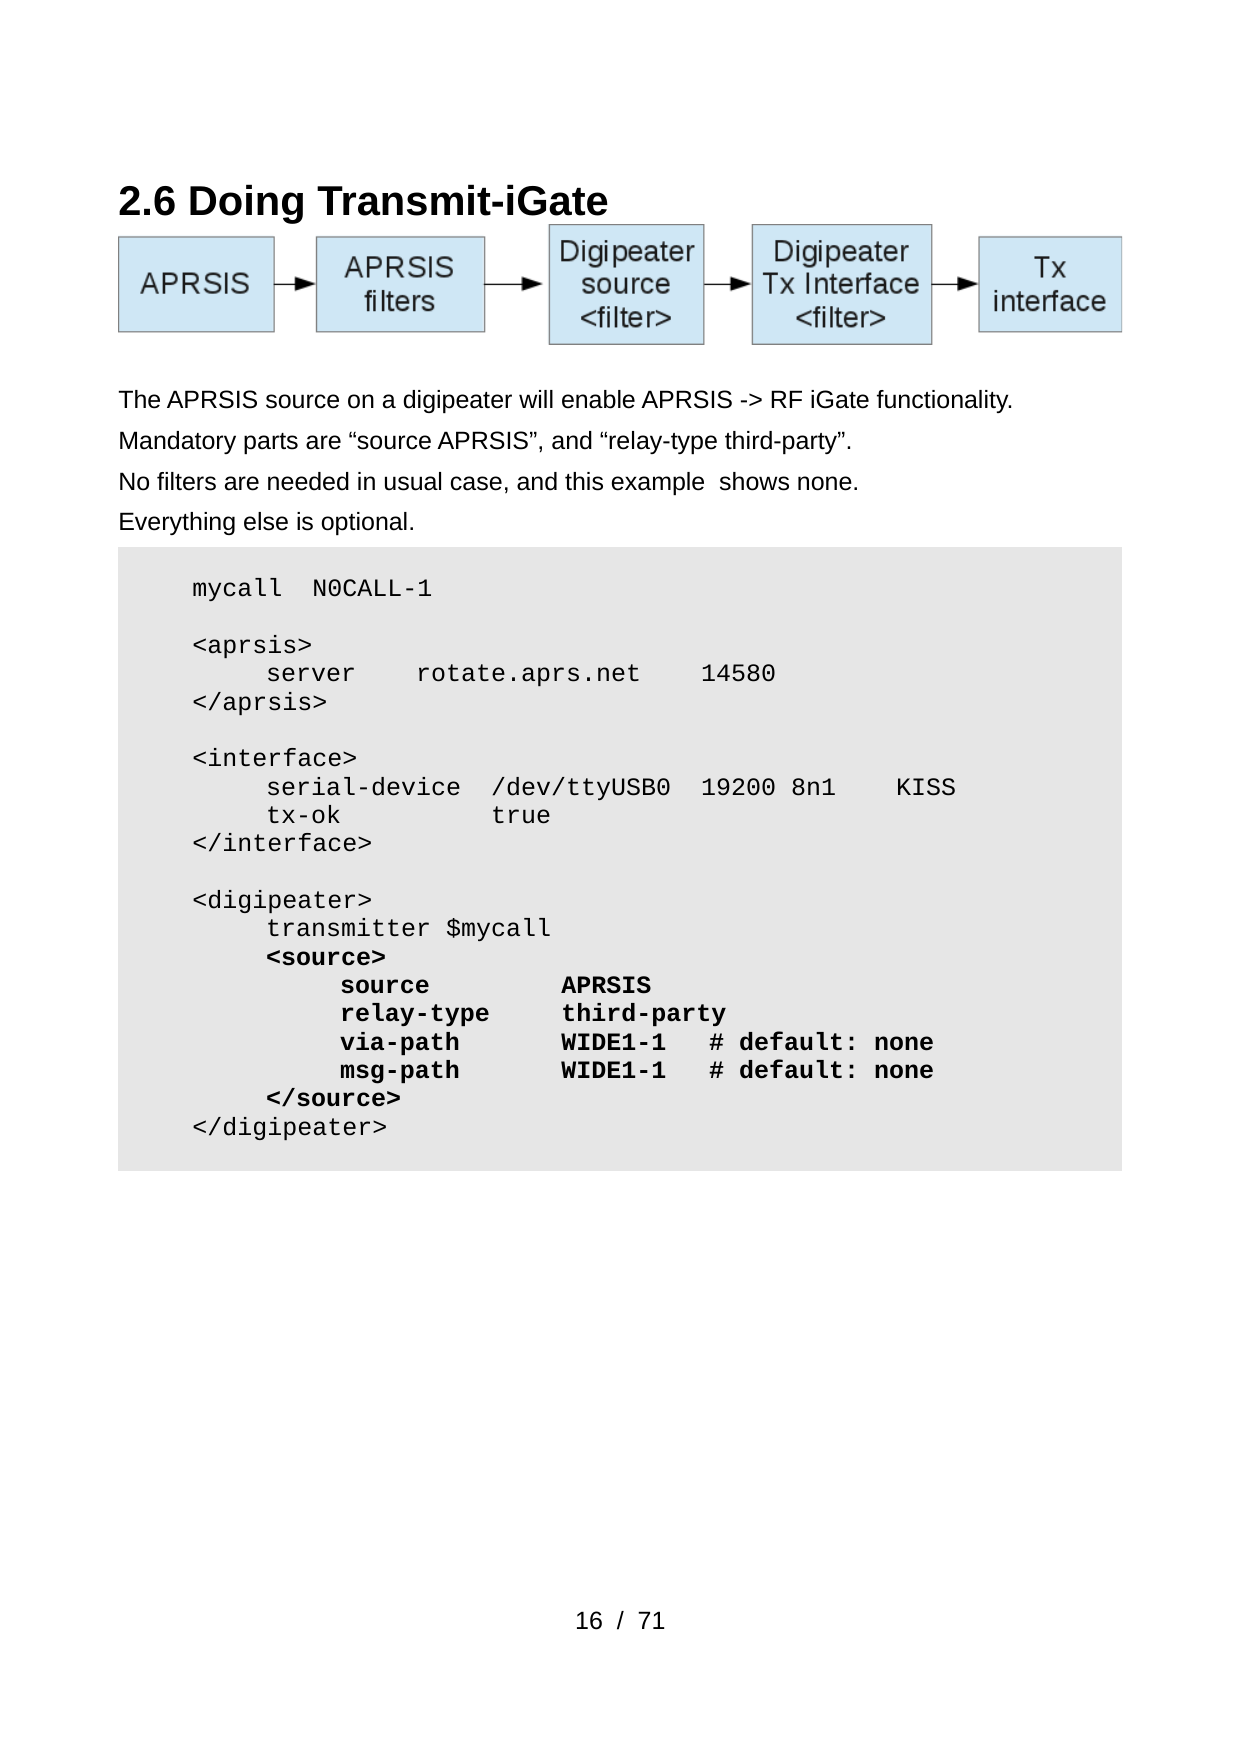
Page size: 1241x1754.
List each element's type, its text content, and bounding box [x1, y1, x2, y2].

text <interface> [118, 746, 1122, 774]
text <aprsis> [118, 632, 1122, 661]
text </interface> [118, 831, 1122, 859]
text msg-path WIDE1-1 # default: none [118, 1057, 1122, 1086]
text serial-device /dev/ttyUSB0 19200 8n1 KISS [118, 774, 1122, 802]
text No filters are needed in usual case, and this example shows none. [118, 466, 1122, 495]
text </aprsis> [118, 689, 1122, 717]
text via-path WIDE1-1 # default: none [118, 1029, 1122, 1057]
text transmitter $mycall [118, 916, 1122, 944]
text mycall N0CALL-1 [118, 576, 1122, 604]
text Everything else is optional. [118, 507, 1122, 536]
text <digipeater> [118, 887, 1122, 916]
text </source> [118, 1086, 1122, 1114]
subtitle Doing Transmit-iGate [118, 176, 1122, 224]
text <source> [118, 944, 1122, 972]
text server rotate.aprs.net 14580 [118, 661, 1122, 689]
text source APRSIS [118, 972, 1122, 1001]
picture [118, 224, 1123, 345]
text The APRSIS source on a digipeater will enable APRSIS -> RF iGate functionality. [118, 385, 1122, 414]
text relay-type third-party [118, 1001, 1122, 1029]
text </digipeater> [118, 1114, 1122, 1142]
text tx-ok true [118, 802, 1122, 831]
text Mandatory parts are “source APRSIS”, and “relay-type third-party”. [118, 426, 1122, 455]
